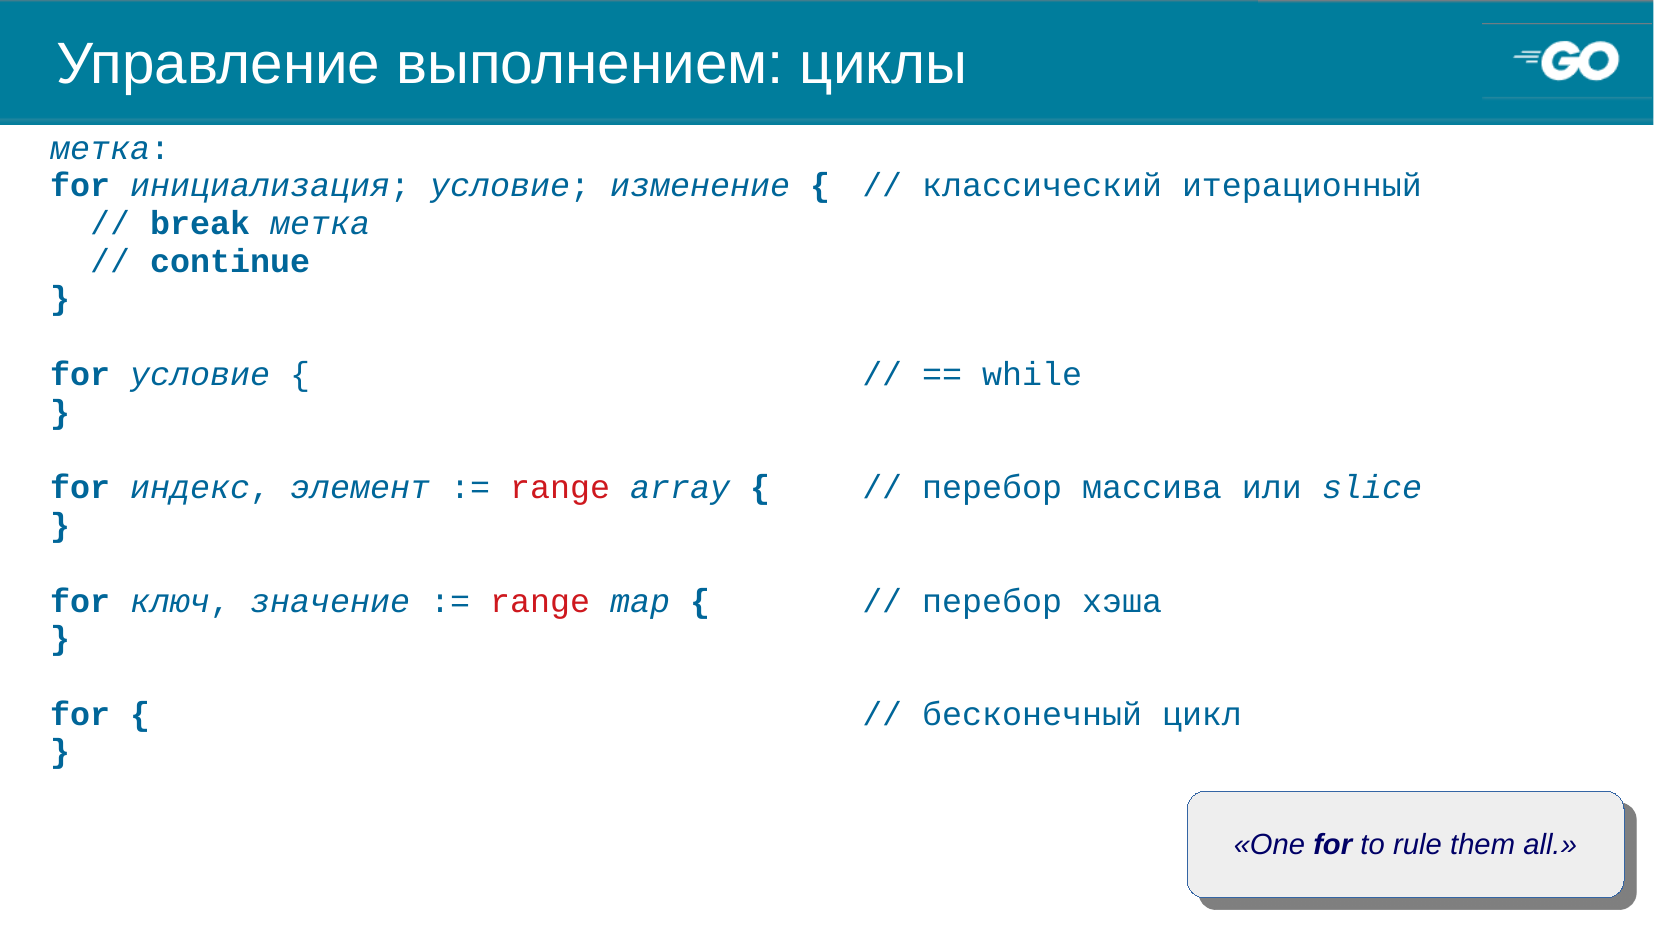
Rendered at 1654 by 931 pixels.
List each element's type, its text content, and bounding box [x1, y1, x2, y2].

text_box метка: for инициализация; условие; изменение { // классический итерационный // break метка // continue } for условие { // == while } for индекс, элемент := range array { // перебор массива или slice } for ключ, значение := range map { // перебор хэша } for { // бесконечный цикл } [35, 124, 1619, 898]
text_box Управление выполнением: циклы [41, 23, 1495, 104]
picture [1542, 41, 1619, 81]
text_box «One for to rule them all.» [1187, 791, 1625, 898]
